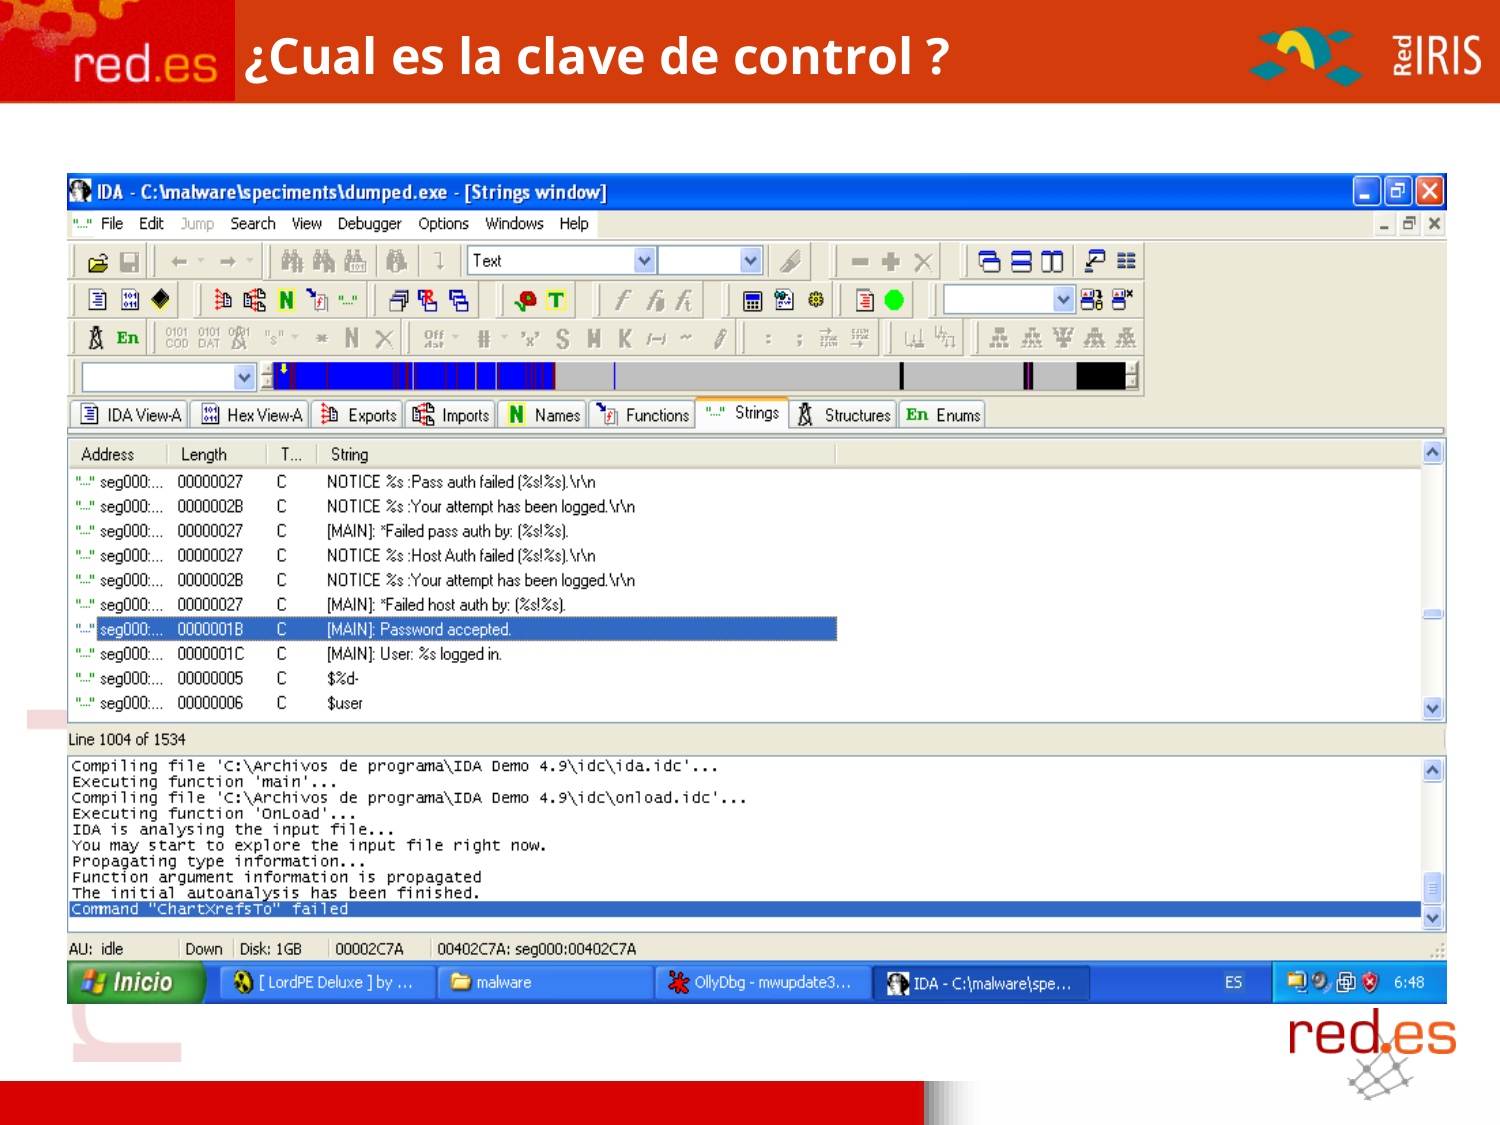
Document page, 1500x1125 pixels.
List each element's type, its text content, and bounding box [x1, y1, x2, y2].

title ¿Cual es la clave de control ? [244, 0, 1412, 121]
picture [0, 1008, 1500, 1125]
picture [27, 173, 1447, 1062]
picture [1412, 27, 1481, 87]
picture [0, 0, 235, 101]
